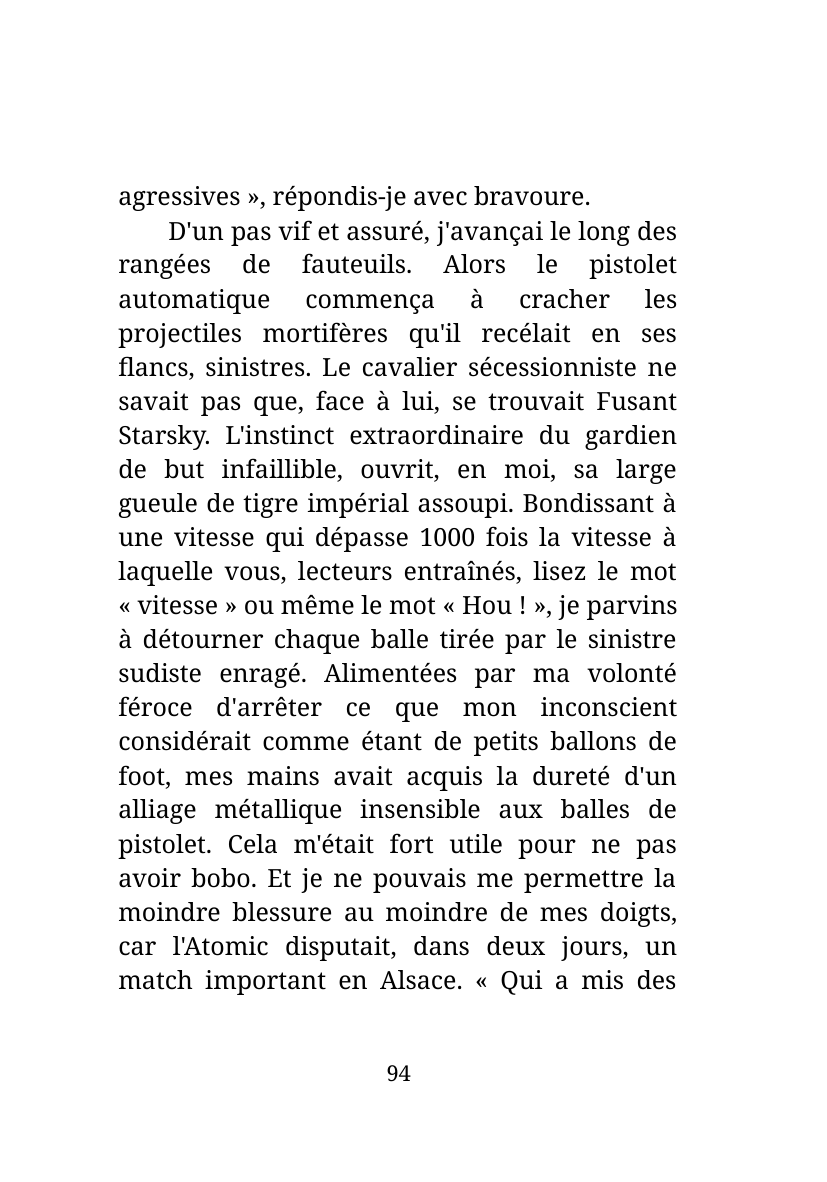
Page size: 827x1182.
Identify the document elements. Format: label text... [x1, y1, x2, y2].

text D'un pas vif et assuré, j'avançai le long des rangées de fauteuils. Alors le pistolet automatique commença à cracher les projectiles mortifères qu'il recélait en ses flancs, sinistres. Le cavalier sécessionniste ne savait pas que, face à lui, se trouvait Fusant Starsky. L'instinct extraordinaire du gardien de but infaillible, ouvrit, en moi, sa large gueule de tigre impérial assoupi. Bondissant à une vitesse qui dépasse 1000 fois la vitesse à laquelle vous, lecteurs entraînés, lisez le mot « vitesse » ou même le mot « Hou ! », je parvins à détourner chaque balle tirée par le sinistre sudiste enragé. Alimentées par ma volonté féroce d'arrêter ce que mon inconscient considérait comme étant de petits ballons de foot, mes mains avait acquis la dureté d'un alliage métallique insensible aux balles de pistolet. Cela m'était fort utile pour ne pas avoir bobo. Et je ne pouvais me permettre la moindre blessure au moindre de mes doigts, car l'Atomic disputait, dans deux jours, un match important en Alsace. « Qui a mis des [118, 213, 677, 997]
text agressives », répondis-je avec bravoure. [118, 179, 677, 213]
